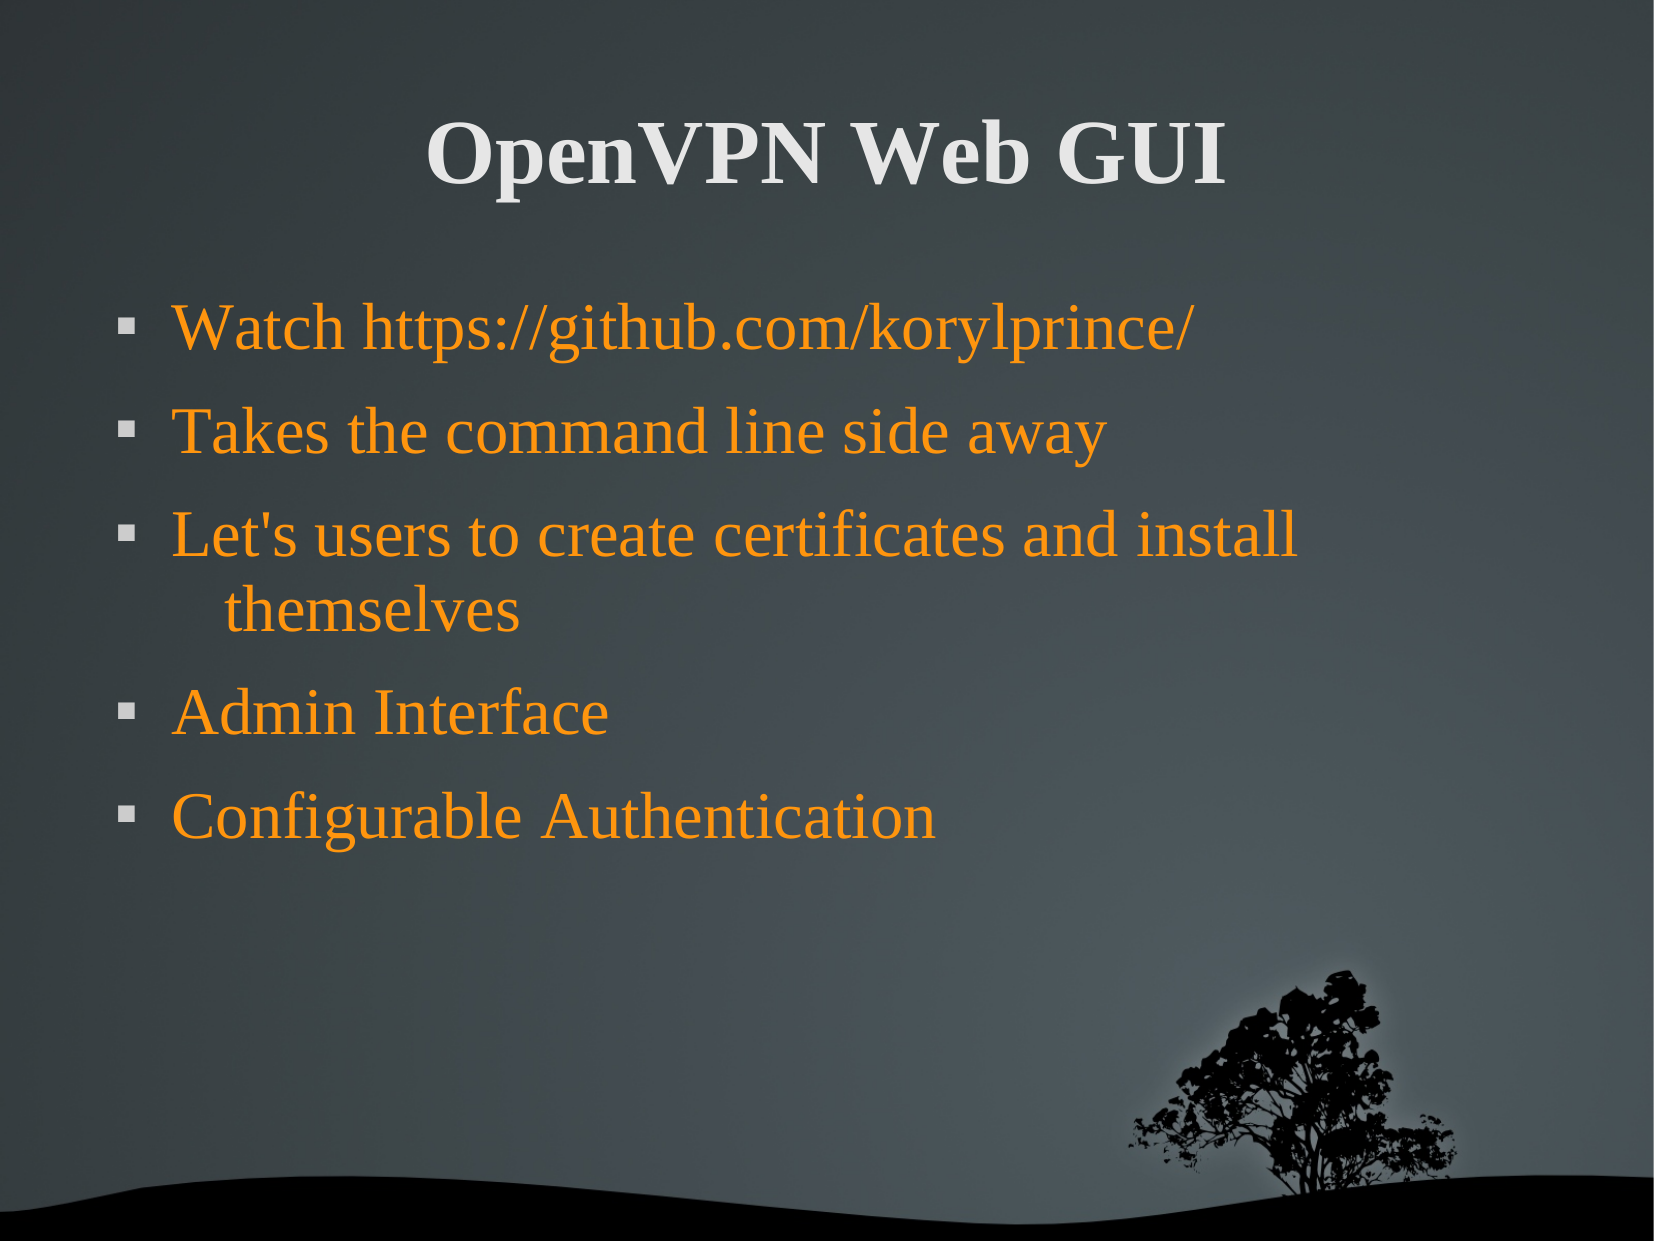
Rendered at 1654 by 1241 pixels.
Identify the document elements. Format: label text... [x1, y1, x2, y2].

title OpenVPN Web GUI [82, 49, 1571, 257]
list Watch https://github.com/korylprince/ Takes the command line side away Let's users to create certificates and install themselves Admin Interface Configurable Authentication [82, 290, 1571, 1109]
picture [0, 0, 1654, 1241]
